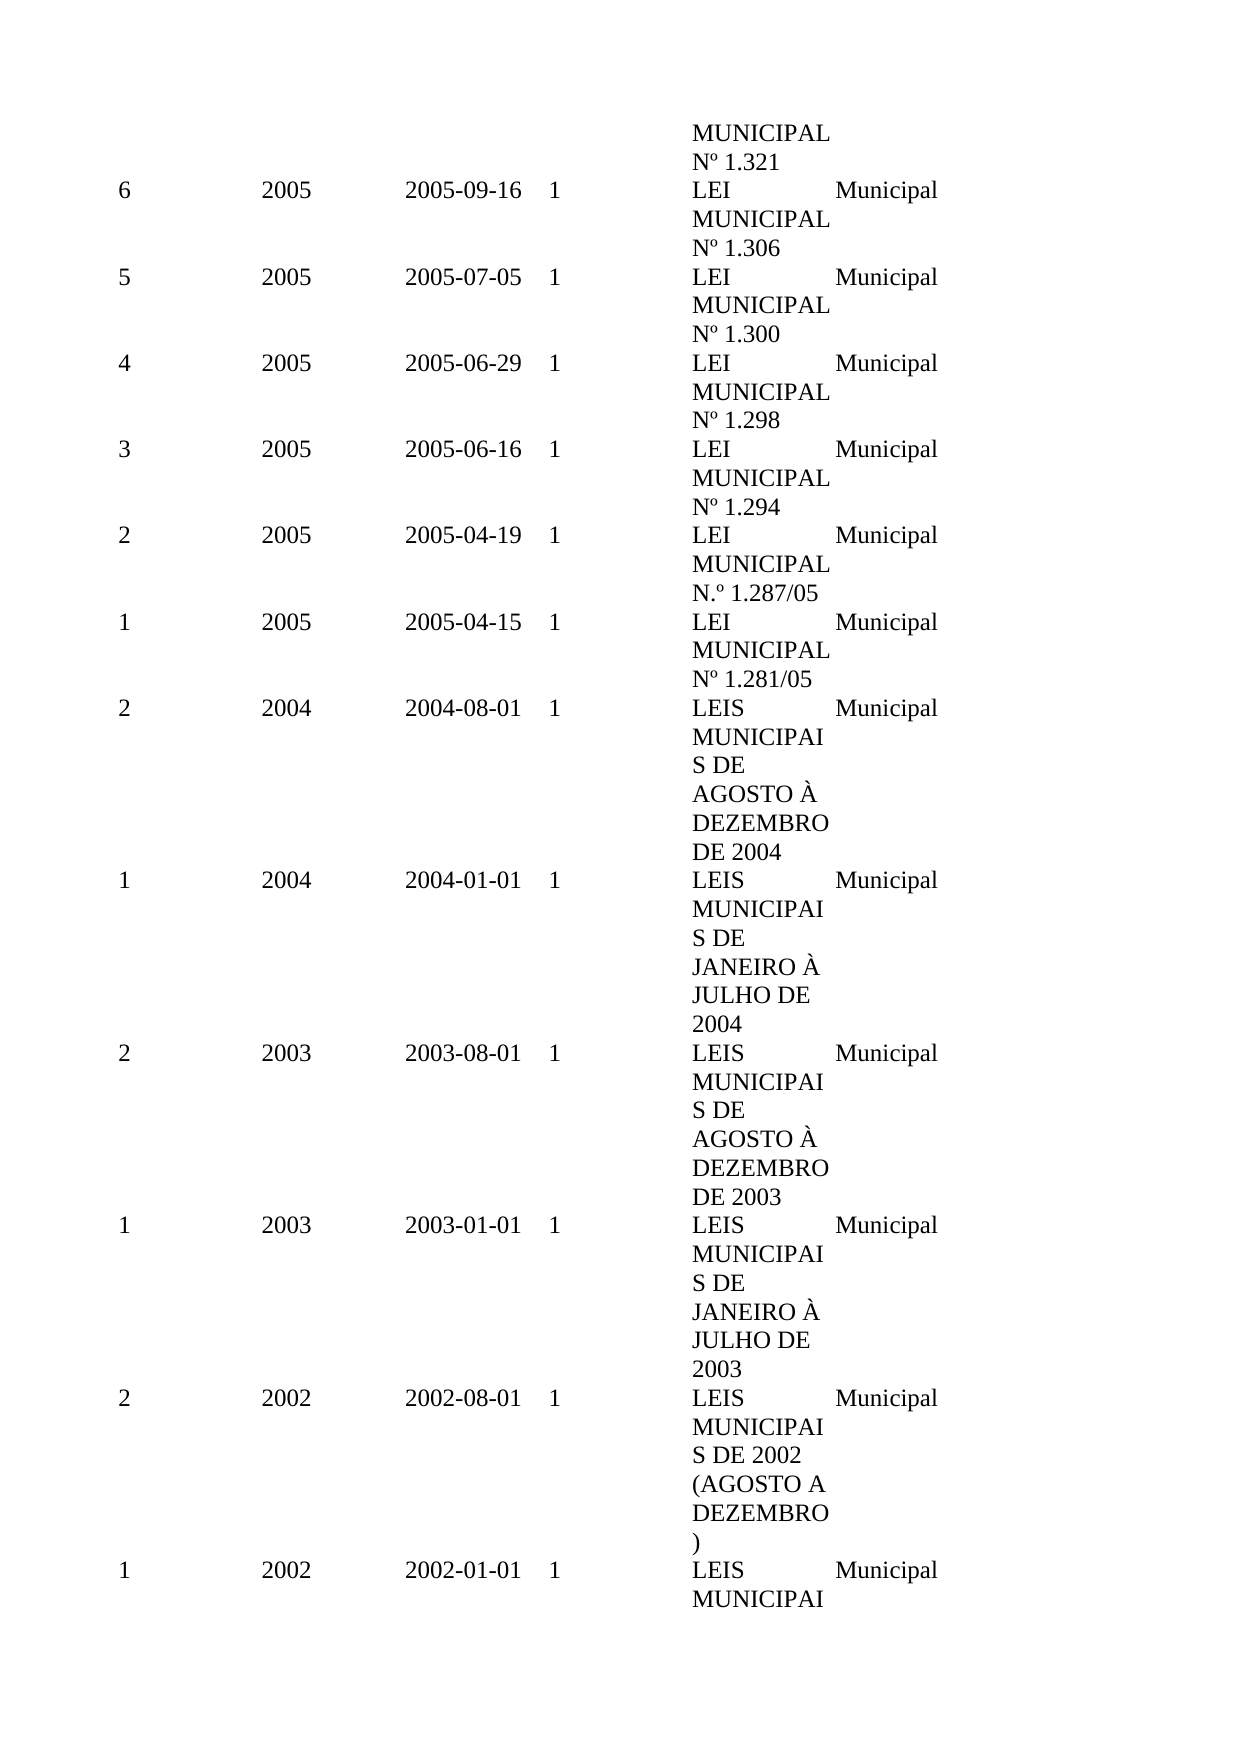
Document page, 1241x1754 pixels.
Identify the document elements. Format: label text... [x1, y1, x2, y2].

table_cell 1 [548, 1038, 692, 1211]
table_cell 1 [548, 866, 692, 1038]
table_cell 2005-09-16 [405, 176, 548, 262]
table_cell LEI MUNICIPAL Nº 1.298 [692, 348, 835, 434]
table_cell 2004-08-01 [405, 693, 548, 866]
table_cell 2005-06-16 [405, 434, 548, 521]
table_cell [979, 693, 1122, 866]
table_cell 1 [548, 521, 692, 607]
table_cell 1 [118, 866, 261, 1038]
table_cell 2002-08-01 [405, 1383, 548, 1556]
table_cell LEIS MUNICIPAIS DE AGOSTO À DEZEMBRO DE 2003 [692, 1038, 835, 1211]
table_cell MUNICIPAL Nº 1.321 [692, 118, 835, 176]
table_cell 4 [118, 348, 261, 434]
table_cell [405, 118, 548, 176]
table_cell [261, 118, 405, 176]
table_cell LEI MUNICIPAL Nº 1.306 [692, 176, 835, 262]
table_cell 2 [118, 1038, 261, 1211]
table_cell 1 [548, 1556, 692, 1613]
table_cell [548, 118, 692, 176]
table_cell 2005-04-15 [405, 607, 548, 693]
table_cell 2003 [261, 1211, 405, 1383]
table_cell LEIS MUNICIPAIS DE JANEIRO À JULHO DE 2003 [692, 1211, 835, 1383]
table_cell 2003 [261, 1038, 405, 1211]
table_cell 2004 [261, 693, 405, 866]
table_cell 1 [118, 1211, 261, 1383]
table_cell 1 [548, 693, 692, 866]
table_cell Municipal [835, 607, 979, 693]
table_cell 2005 [261, 434, 405, 521]
table_cell 5 [118, 262, 261, 348]
table_cell Municipal [835, 693, 979, 866]
table_cell 2 [118, 693, 261, 866]
table_cell [979, 176, 1122, 262]
table_cell Municipal [835, 521, 979, 607]
table_cell 1 [548, 607, 692, 693]
table_cell 1 [118, 1556, 261, 1613]
table_cell Municipal [835, 866, 979, 1038]
table_cell LEIS MUNICIPAI [692, 1556, 835, 1613]
table_cell 2002 [261, 1556, 405, 1613]
table_cell Municipal [835, 434, 979, 521]
table_cell 3 [118, 434, 261, 521]
table_cell Municipal [835, 176, 979, 262]
table_cell 2002 [261, 1383, 405, 1556]
table_cell LEIS MUNICIPAIS DE AGOSTO À DEZEMBRO DE 2004 [692, 693, 835, 866]
table_cell 1 [548, 176, 692, 262]
table_cell 2002-01-01 [405, 1556, 548, 1613]
table_cell 2005 [261, 348, 405, 434]
table_cell Municipal [835, 262, 979, 348]
table_cell 1 [118, 607, 261, 693]
table_cell [979, 262, 1122, 348]
table_cell LEI MUNICIPAL Nº 1.281/05 [692, 607, 835, 693]
table_cell LEI MUNICIPAL Nº 1.300 [692, 262, 835, 348]
table_cell 2005 [261, 176, 405, 262]
table_cell [979, 521, 1122, 607]
table_cell 1 [548, 1383, 692, 1556]
table_cell Municipal [835, 1038, 979, 1211]
table_cell [979, 866, 1122, 1038]
table_cell 2 [118, 521, 261, 607]
table_cell 2004 [261, 866, 405, 1038]
table_cell [979, 1383, 1122, 1556]
table_cell 2005-07-05 [405, 262, 548, 348]
table_cell [835, 118, 979, 176]
table_cell 1 [548, 434, 692, 521]
table_cell LEIS MUNICIPAIS DE JANEIRO À JULHO DE 2004 [692, 866, 835, 1038]
table_cell 6 [118, 176, 261, 262]
table_cell [979, 607, 1122, 693]
table_cell 2 [118, 1383, 261, 1556]
table_cell Municipal [835, 1556, 979, 1613]
table_cell 2005-04-19 [405, 521, 548, 607]
table_cell LEI MUNICIPAL N.º 1.287/05 [692, 521, 835, 607]
table_cell 2005 [261, 521, 405, 607]
table_cell 1 [548, 1211, 692, 1383]
table_cell LEIS MUNICIPAIS DE 2002 (AGOSTO A DEZEMBRO) [692, 1383, 835, 1556]
table_cell Municipal [835, 348, 979, 434]
table_cell [979, 1038, 1122, 1211]
table_cell [979, 1211, 1122, 1383]
table_cell 2005 [261, 607, 405, 693]
table_cell [118, 118, 261, 176]
table_cell 2003-08-01 [405, 1038, 548, 1211]
table_cell 2005-06-29 [405, 348, 548, 434]
table_cell LEI MUNICIPAL Nº 1.294 [692, 434, 835, 521]
table_cell [979, 434, 1122, 521]
table_cell [979, 348, 1122, 434]
table_cell 1 [548, 262, 692, 348]
table_cell 2004-01-01 [405, 866, 548, 1038]
table_cell 1 [548, 348, 692, 434]
table_cell [979, 118, 1122, 176]
table_cell 2003-01-01 [405, 1211, 548, 1383]
table_cell 2005 [261, 262, 405, 348]
table_cell Municipal [835, 1211, 979, 1383]
table_cell [979, 1556, 1122, 1613]
table_cell Municipal [835, 1383, 979, 1556]
